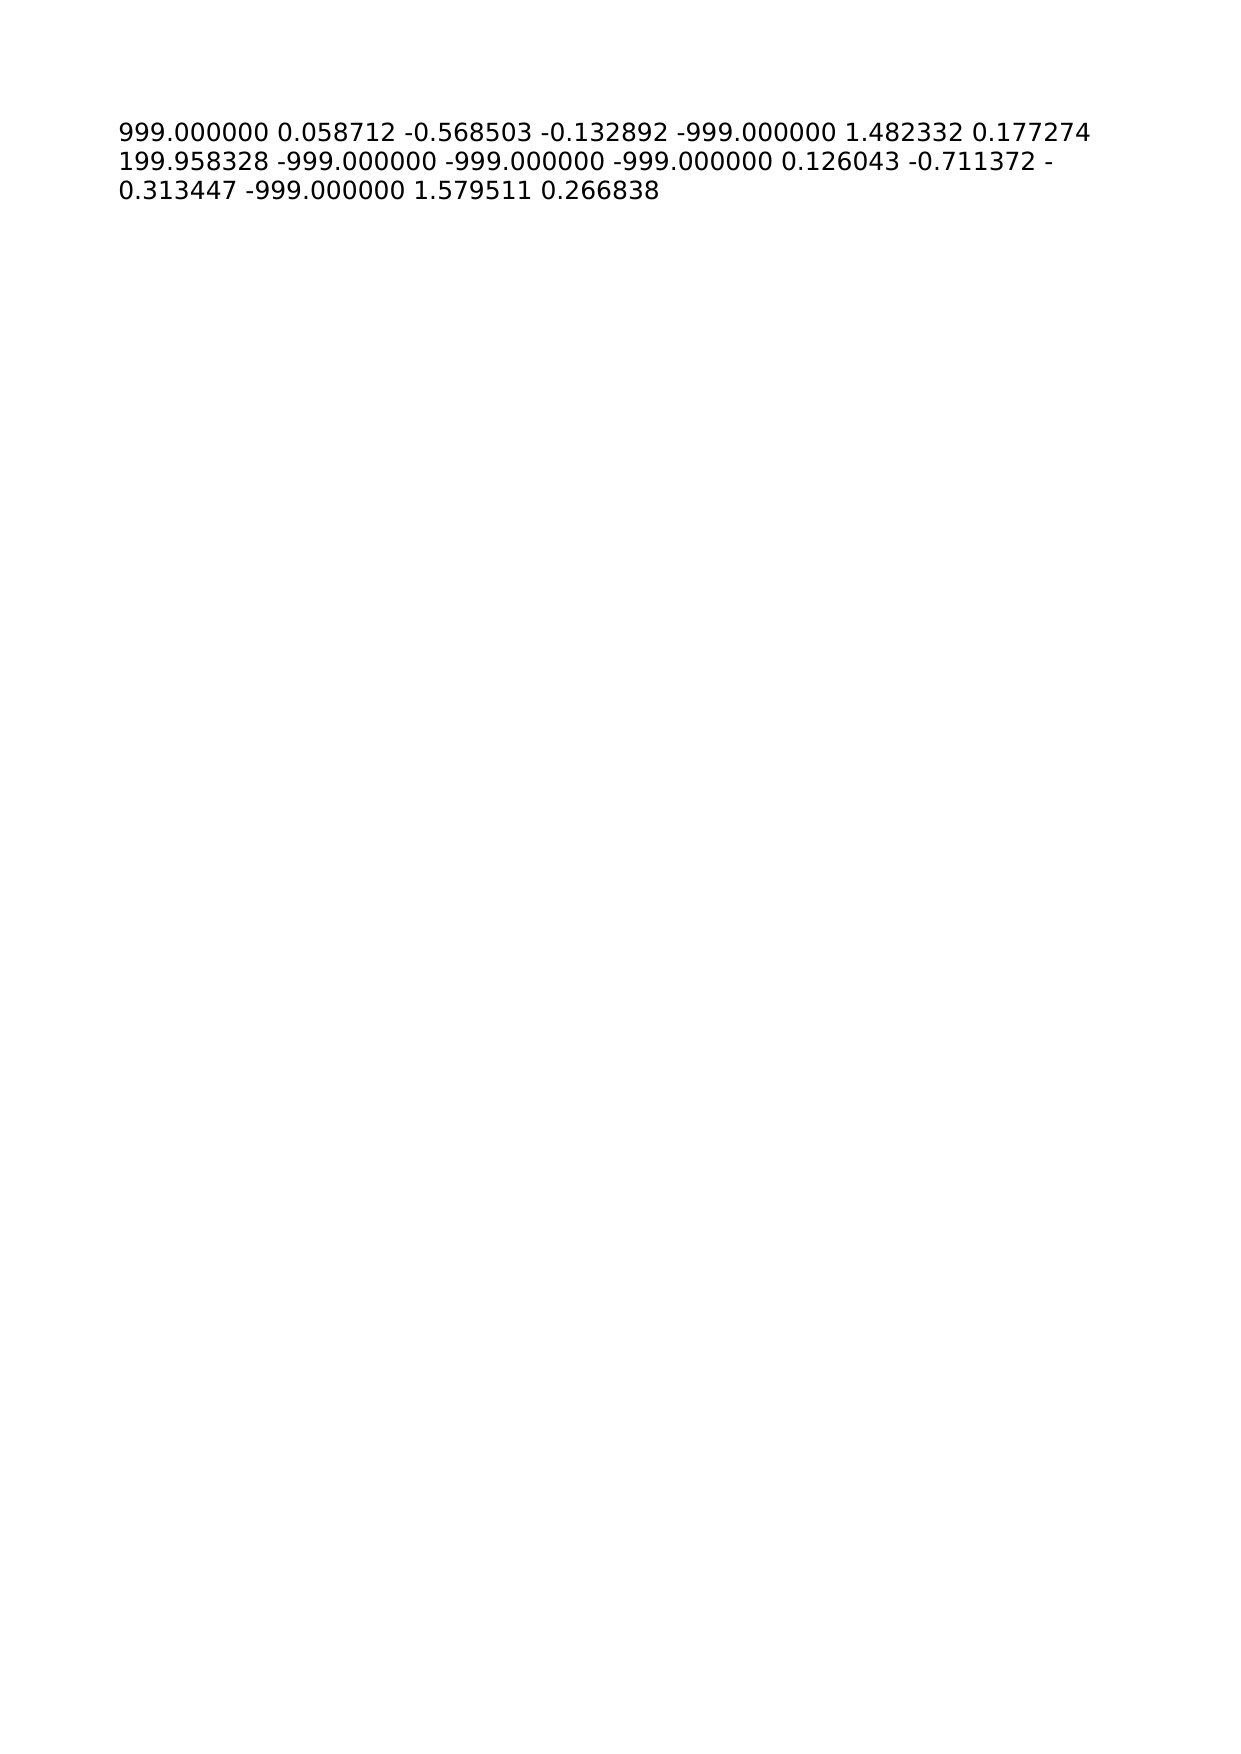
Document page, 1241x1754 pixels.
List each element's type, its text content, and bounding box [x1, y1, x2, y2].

text -999.000000 0.058712 -0.568503 -0.132892 -999.000000 1.482332 0.177274 199.958328 -999.000000 -999.000000 -999.000000 0.126043 -0.711372 -0.313447 -999.000000 1.579511 0.266838 [118, 118, 1122, 206]
